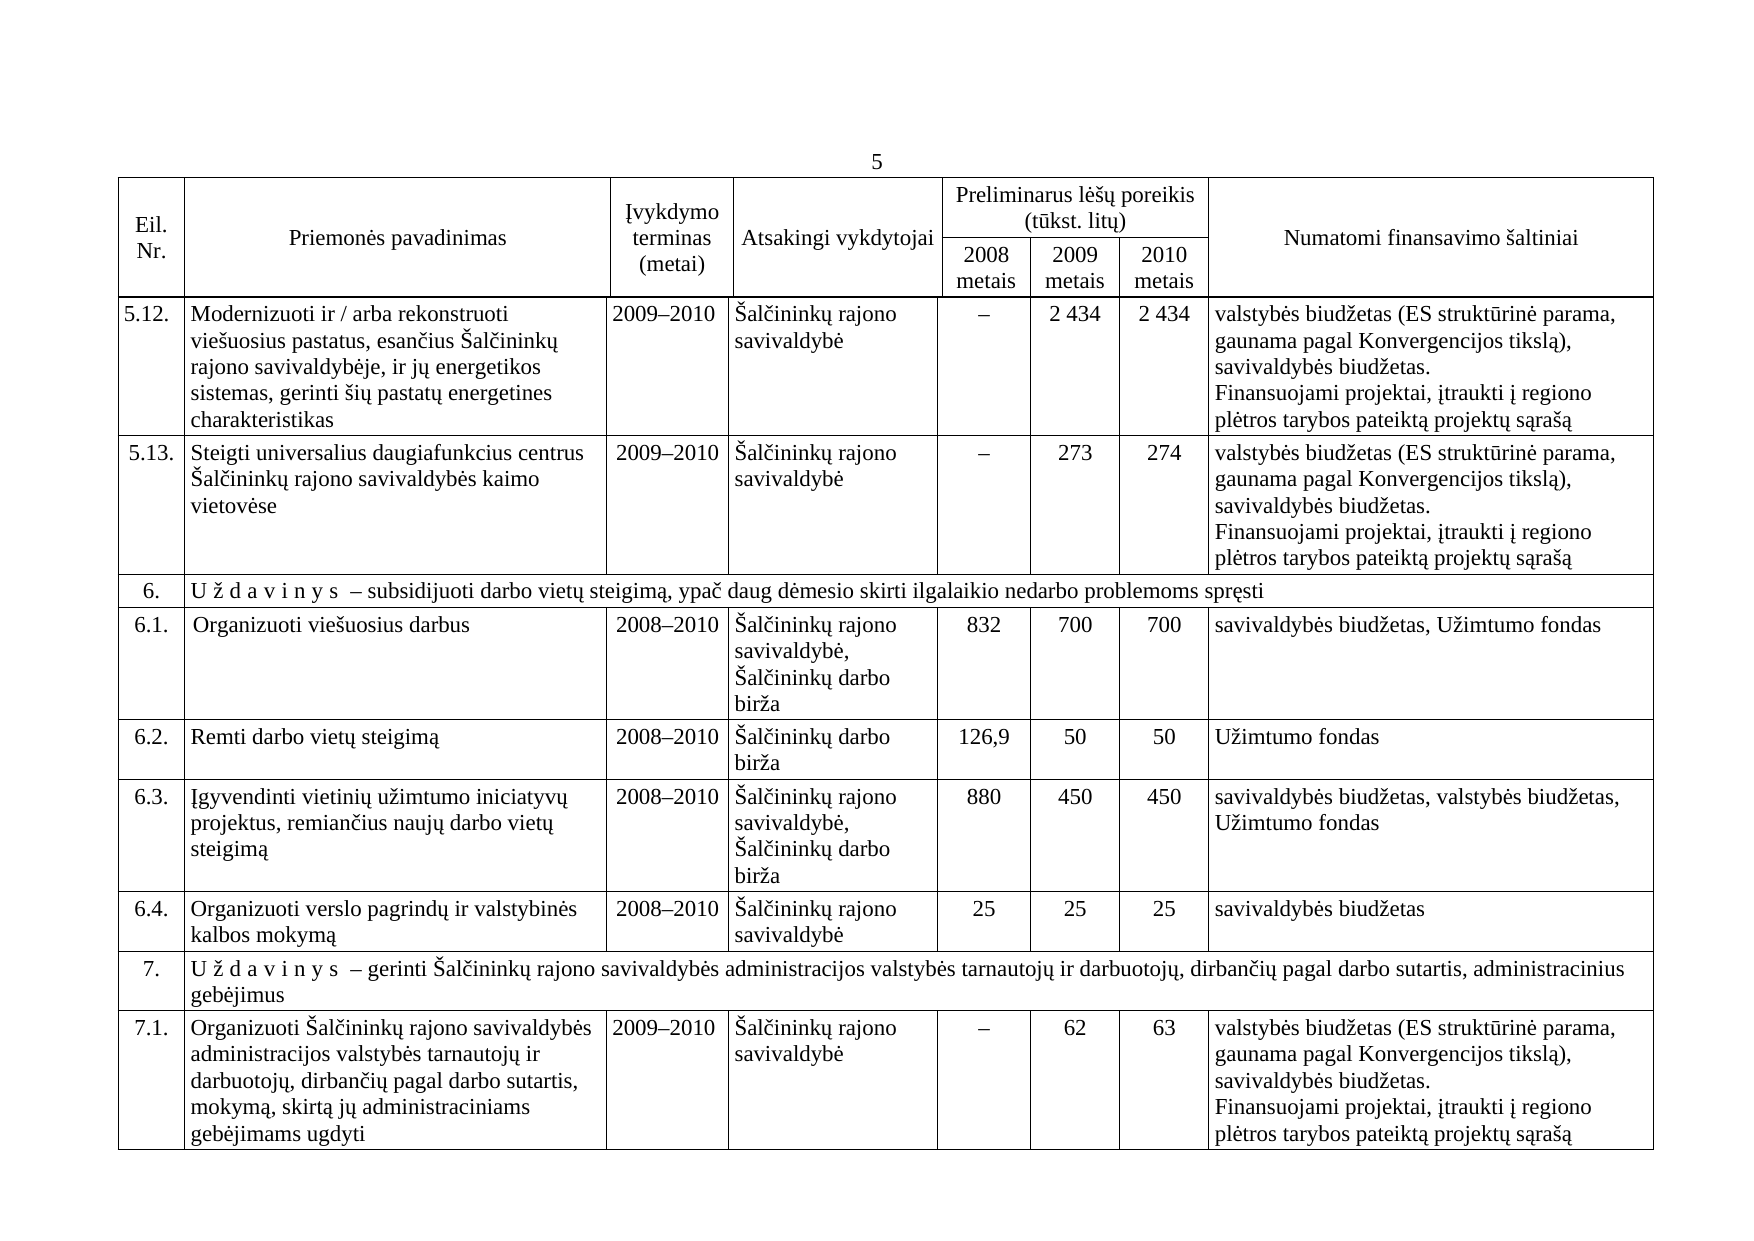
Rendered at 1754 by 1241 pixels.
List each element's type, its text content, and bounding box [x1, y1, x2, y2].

table_cell 2008 metais [943, 238, 1030, 296]
table_cell Remti darbo vietų steigimą [185, 720, 606, 779]
table_cell Šalčininkų rajono savivaldybė, Šalčininkų darbo birža [729, 608, 937, 719]
table_cell Šalčininkų rajono savivaldybė [729, 892, 937, 951]
table_cell Šalčininkų rajono savivaldybė [729, 298, 937, 435]
table_cell 2 434 [1031, 298, 1119, 435]
table_cell 2010 metais [1120, 238, 1208, 296]
table_header Atsakingi vykdytojai [734, 178, 942, 296]
table_cell 62 [1031, 1011, 1119, 1149]
table_cell – [938, 1011, 1030, 1149]
table_cell Įgyvendinti vietinių užimtumo iniciatyvų projektus, remiančius naujų darbo vietų steigimą [185, 780, 606, 891]
table_cell valstybės biudžetas (ES struktūrinė parama, gaunama pagal Konvergencijos tikslą), savivaldybės biudžetas. Finansuojami projektai, įtraukti į regiono plėtros tarybos pateiktą projektų sąrašą [1209, 1011, 1653, 1149]
table_cell 5.12. [119, 298, 184, 435]
table_header Preliminarus lėšų poreikis (tūkst. litų) [943, 178, 1208, 237]
table_cell 2009–2010 [607, 436, 728, 574]
table_cell Šalčininkų rajono savivaldybė [729, 1011, 937, 1149]
table_cell 2 434 [1120, 298, 1208, 435]
table_cell 25 [1120, 892, 1208, 951]
table_cell 2008–2010 [607, 892, 728, 951]
table_header Numatomi finansavimo šaltiniai [1209, 178, 1653, 296]
table_cell 2008–2010 [607, 720, 728, 779]
table_cell 2009 metais [1031, 238, 1119, 296]
table_cell – [938, 436, 1030, 574]
table_cell savivaldybės biudžetas, Užimtumo fondas [1209, 608, 1653, 719]
table_cell 450 [1031, 780, 1119, 891]
table_cell 63 [1120, 1011, 1208, 1149]
table_cell valstybės biudžetas (ES struktūrinė parama, gaunama pagal Konvergencijos tikslą), savivaldybės biudžetas. Finansuojami projektai, įtraukti į regiono plėtros tarybos pateiktą projektų sąrašą [1209, 298, 1653, 435]
table_cell Šalčininkų rajono savivaldybė [729, 436, 937, 574]
table_cell 50 [1031, 720, 1119, 779]
table_cell 7.1. [119, 1011, 184, 1149]
table_cell 273 [1031, 436, 1119, 574]
table_header Priemonės pavadinimas [185, 178, 610, 296]
table_cell Užimtumo fondas [1209, 720, 1653, 779]
table_cell 6.3. [119, 780, 184, 891]
table_cell 2009–2010 [607, 298, 728, 435]
table_cell Modernizuoti ir / arba rekonstruoti viešuosius pastatus, esančius Šalčininkų rajono savivaldybėje, ir jų energetikos sistemas, gerinti šių pastatų energetines charakteristikas [185, 298, 606, 435]
table_cell 700 [1031, 608, 1119, 719]
table_cell 6. [119, 575, 184, 607]
table_cell 2008–2010 [607, 780, 728, 891]
table_cell 50 [1120, 720, 1208, 779]
table_cell 274 [1120, 436, 1208, 574]
table_cell 450 [1120, 780, 1208, 891]
table_cell Uždavinys – gerinti Šalčininkų rajono savivaldybės administracijos valstybės tarnautojų ir darbuotojų, dirbančių pagal darbo sutartis, administracinius gebėjimus [185, 952, 1653, 1010]
table_cell 2009–2010 [607, 1011, 728, 1149]
table_cell Šalčininkų darbo birža [729, 720, 937, 779]
table_header Eil. Nr. [119, 178, 184, 296]
table_cell Steigti universalius daugiafunkcius centrus Šalčininkų rajono savivaldybės kaimo vietovėse [185, 436, 606, 574]
table_cell 6.1. [119, 608, 184, 719]
table_cell 832 [938, 608, 1030, 719]
table_cell 6.2. [119, 720, 184, 779]
table_cell valstybės biudžetas (ES struktūrinė parama, gaunama pagal Konvergencijos tikslą), savivaldybės biudžetas. Finansuojami projektai, įtraukti į regiono plėtros tarybos pateiktą projektų sąrašą [1209, 436, 1653, 574]
table_cell 880 [938, 780, 1030, 891]
table_cell – [938, 298, 1030, 435]
table_cell 2008–2010 [607, 608, 728, 719]
table_cell 25 [1031, 892, 1119, 951]
table_cell 126,9 [938, 720, 1030, 779]
table_cell Organizuoti viešuosius darbus [185, 608, 606, 719]
table_cell Uždavinys – subsidijuoti darbo vietų steigimą, ypač daug dėmesio skirti ilgalaikio nedarbo problemoms spręsti [185, 575, 1653, 607]
table_cell 25 [938, 892, 1030, 951]
table_cell Šalčininkų rajono savivaldybė, Šalčininkų darbo birža [729, 780, 937, 891]
table_cell Organizuoti Šalčininkų rajono savivaldybės administracijos valstybės tarnautojų ir darbuotojų, dirbančių pagal darbo sutartis, mokymą, skirtą jų administraciniams gebėjimams ugdyti [185, 1011, 606, 1149]
table_cell 6.4. [119, 892, 184, 951]
table_cell Organizuoti verslo pagrindų ir valstybinės kalbos mokymą [185, 892, 606, 951]
table_cell 7. [119, 952, 184, 1010]
table_cell savivaldybės biudžetas [1209, 892, 1653, 951]
table_cell 700 [1120, 608, 1208, 719]
table_cell savivaldybės biudžetas, valstybės biudžetas, Užimtumo fondas [1209, 780, 1653, 891]
table_header Įvykdymo terminas (metai) [611, 178, 733, 296]
table_cell 5.13. [119, 436, 184, 574]
